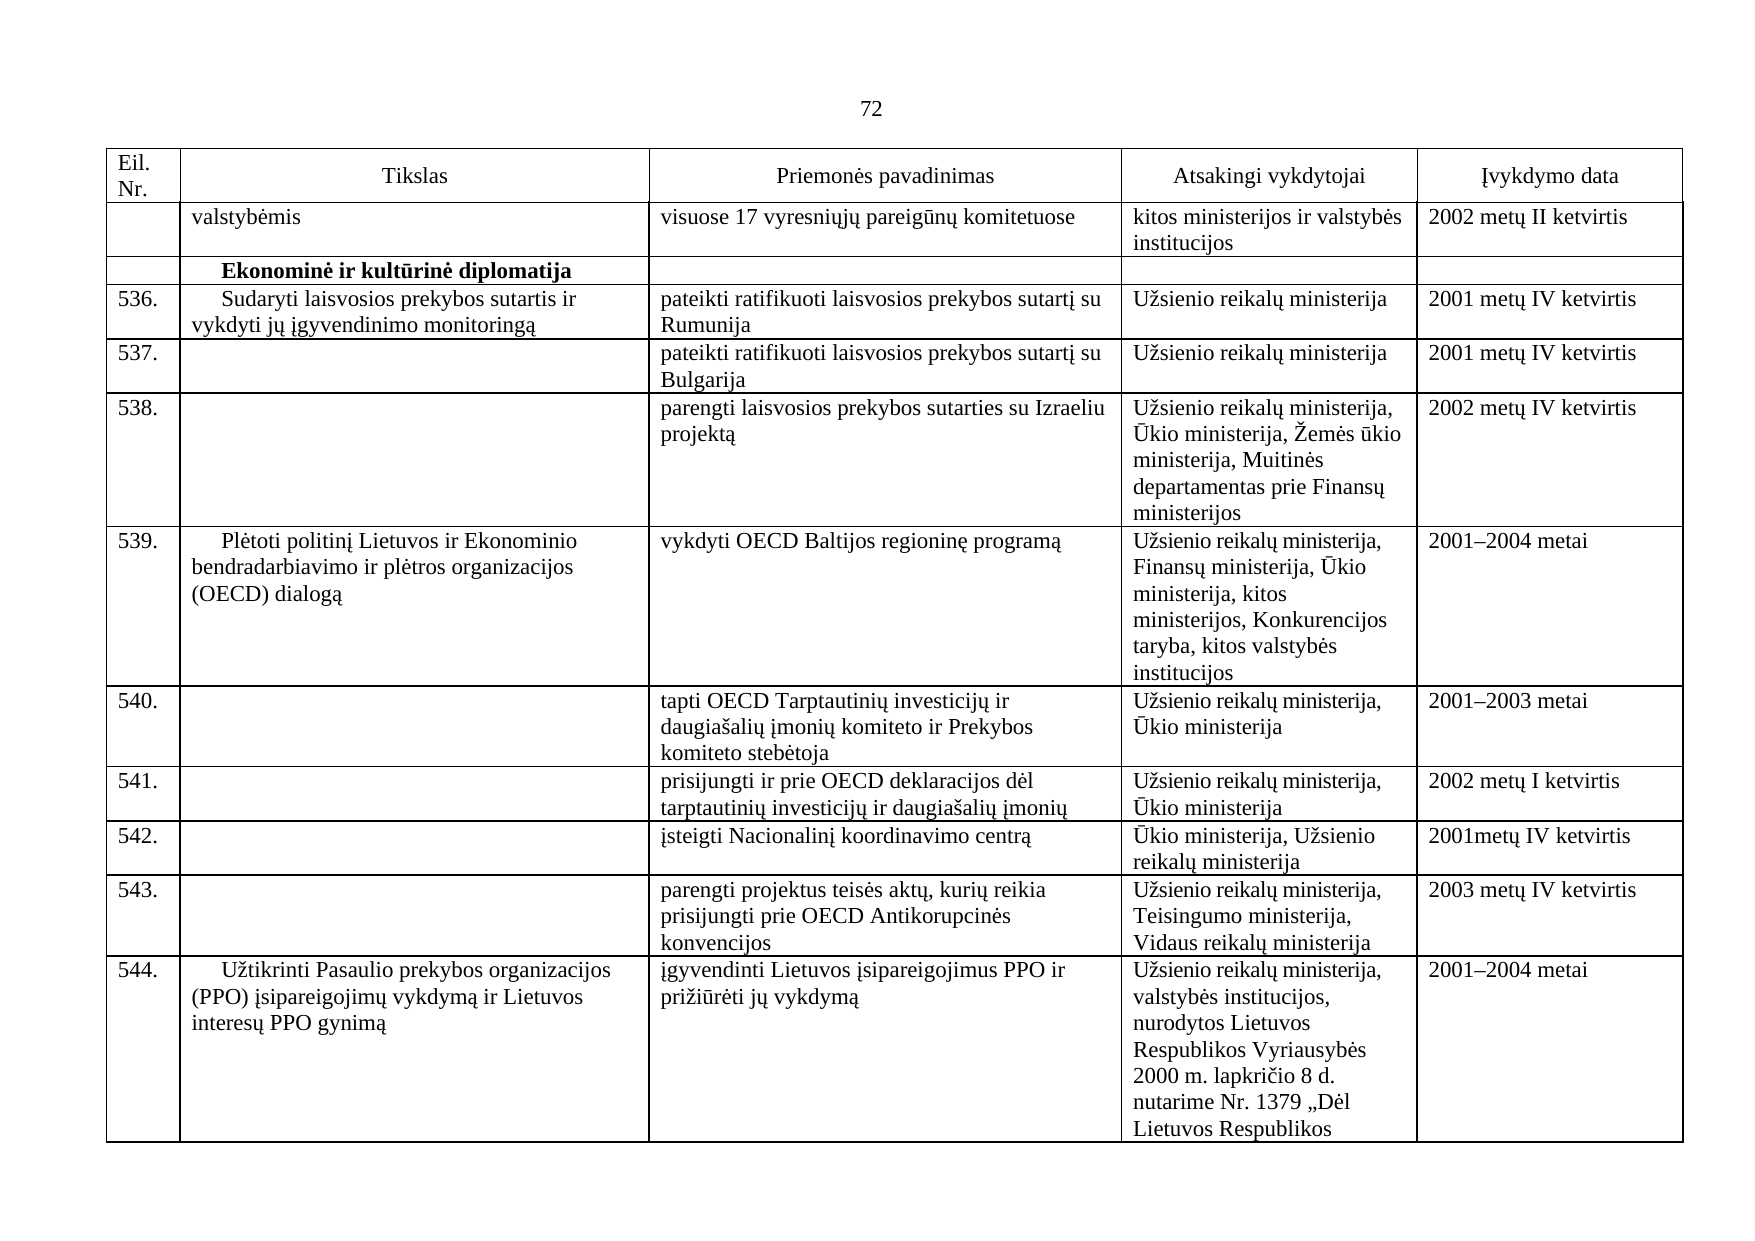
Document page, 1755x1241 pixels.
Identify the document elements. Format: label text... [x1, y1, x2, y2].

table_cell Užsienio reikalų ministerija [1122, 285, 1416, 338]
table_cell įsteigti Nacionalinį koordinavimo centrą [650, 822, 1121, 874]
table_cell [1122, 257, 1416, 284]
table_cell parengti projektus teisės aktų, kurių reikia prisijungti prie OECD Antikorupcinės konvencijos [650, 876, 1121, 955]
table_cell 2001–2004 metai [1418, 527, 1682, 685]
table_cell visuose 17 vyresniųjų pareigūnų komitetuose [650, 203, 1121, 256]
table_cell Užsienio reikalų ministerija, Ūkio ministerija [1122, 687, 1416, 766]
table_header Įvykdymo data [1418, 149, 1682, 201]
table_cell Ekonominė ir kultūrinė diplomatija [181, 257, 648, 284]
table_cell [181, 340, 648, 392]
table_cell 2002 metų II ketvirtis [1418, 203, 1682, 256]
table_cell Užsienio reikalų ministerija, Finansų ministerija, Ūkio ministerija, kitos ministerijos, Konkurencijos taryba, kitos valstybės institucijos [1122, 527, 1416, 685]
table_cell vykdyti OECD Baltijos regioninę programą [650, 527, 1121, 685]
table_header Atsakingi vykdytojai [1122, 149, 1417, 201]
table_cell [107, 957, 179, 1141]
table_cell Užsienio reikalų ministerija, Ūkio ministerija [1122, 767, 1416, 820]
table_cell [107, 203, 179, 256]
table_cell [107, 394, 179, 526]
table_cell 2001 metų IV ketvirtis [1418, 285, 1682, 338]
table_header Priemonės pavadinimas [650, 149, 1121, 201]
table_cell 2001metų IV ketvirtis [1418, 822, 1682, 874]
table_cell 2001–2003 metai [1418, 687, 1682, 766]
table_header Tikslas [181, 149, 649, 201]
table_cell Užsienio reikalų ministerija, Ūkio ministerija, Žemės ūkio ministerija, Muitinės departamentas prie Finansų ministerijos [1122, 394, 1416, 526]
table_cell 2003 metų IV ketvirtis [1418, 876, 1682, 955]
table_cell pateikti ratifikuoti laisvosios prekybos sutartį su Bulgarija [650, 340, 1121, 392]
table_cell [107, 822, 179, 874]
table_cell kitos ministerijos ir valstybės institucijos [1122, 203, 1416, 256]
table_cell [107, 527, 179, 685]
table_cell [107, 687, 179, 766]
table_cell Užtikrinti Pasaulio prekybos organizacijos (PPO) įsipareigojimų vykdymą ir Lietuvos interesų PPO gynimą [181, 957, 648, 1141]
table_cell 2001 metų IV ketvirtis [1418, 340, 1682, 392]
table_cell [107, 767, 179, 820]
table_cell pateikti ratifikuoti laisvosios prekybos sutartį su Rumunija [650, 285, 1121, 338]
table_cell [181, 687, 648, 766]
table_cell [107, 340, 179, 392]
table_cell Užsienio reikalų ministerija, valstybės institucijos, nurodytos Lietuvos Respublikos Vyriausybės 2000 m. lapkričio 8 d. nutarime Nr. 1379 „Dėl Lietuvos Respublikos [1122, 957, 1416, 1141]
table_cell prisijungti ir prie OECD deklaracijos dėl tarptautinių investicijų ir daugiašalių įmonių [650, 767, 1121, 820]
table_cell 2002 metų I ketvirtis [1418, 767, 1682, 820]
table_cell [107, 257, 179, 284]
table_cell Plėtoti politinį Lietuvos ir Ekonominio bendradarbiavimo ir plėtros organizacijos (OECD) dialogą [181, 527, 648, 685]
table_header Eil. Nr. [107, 149, 180, 201]
table_cell [181, 767, 648, 820]
table_cell 2002 metų IV ketvirtis [1418, 394, 1682, 526]
table_cell valstybėmis [181, 203, 648, 256]
table_cell [107, 285, 179, 338]
table_cell [650, 257, 1121, 284]
table_cell [181, 394, 648, 526]
table_cell įgyvendinti Lietuvos įsipareigojimus PPO ir prižiūrėti jų vykdymą [650, 957, 1121, 1141]
table_cell Užsienio reikalų ministerija, Teisingumo ministerija, Vidaus reikalų ministerija [1122, 876, 1416, 955]
table_cell [181, 876, 648, 955]
table_cell 2001–2004 metai [1418, 957, 1682, 1141]
table_cell Užsienio reikalų ministerija [1122, 340, 1416, 392]
table_cell Ūkio ministerija, Užsienio reikalų ministerija [1122, 822, 1416, 874]
table_cell [1418, 257, 1682, 284]
table_cell tapti OECD Tarptautinių investicijų ir daugiašalių įmonių komiteto ir Prekybos komiteto stebėtoja [650, 687, 1121, 766]
table_cell parengti laisvosios prekybos sutarties su Izraeliu projektą [650, 394, 1121, 526]
table_cell Sudaryti laisvosios prekybos sutartis ir vykdyti jų įgyvendinimo monitoringą [181, 285, 648, 338]
table_cell [181, 822, 648, 874]
table_cell [107, 876, 179, 955]
